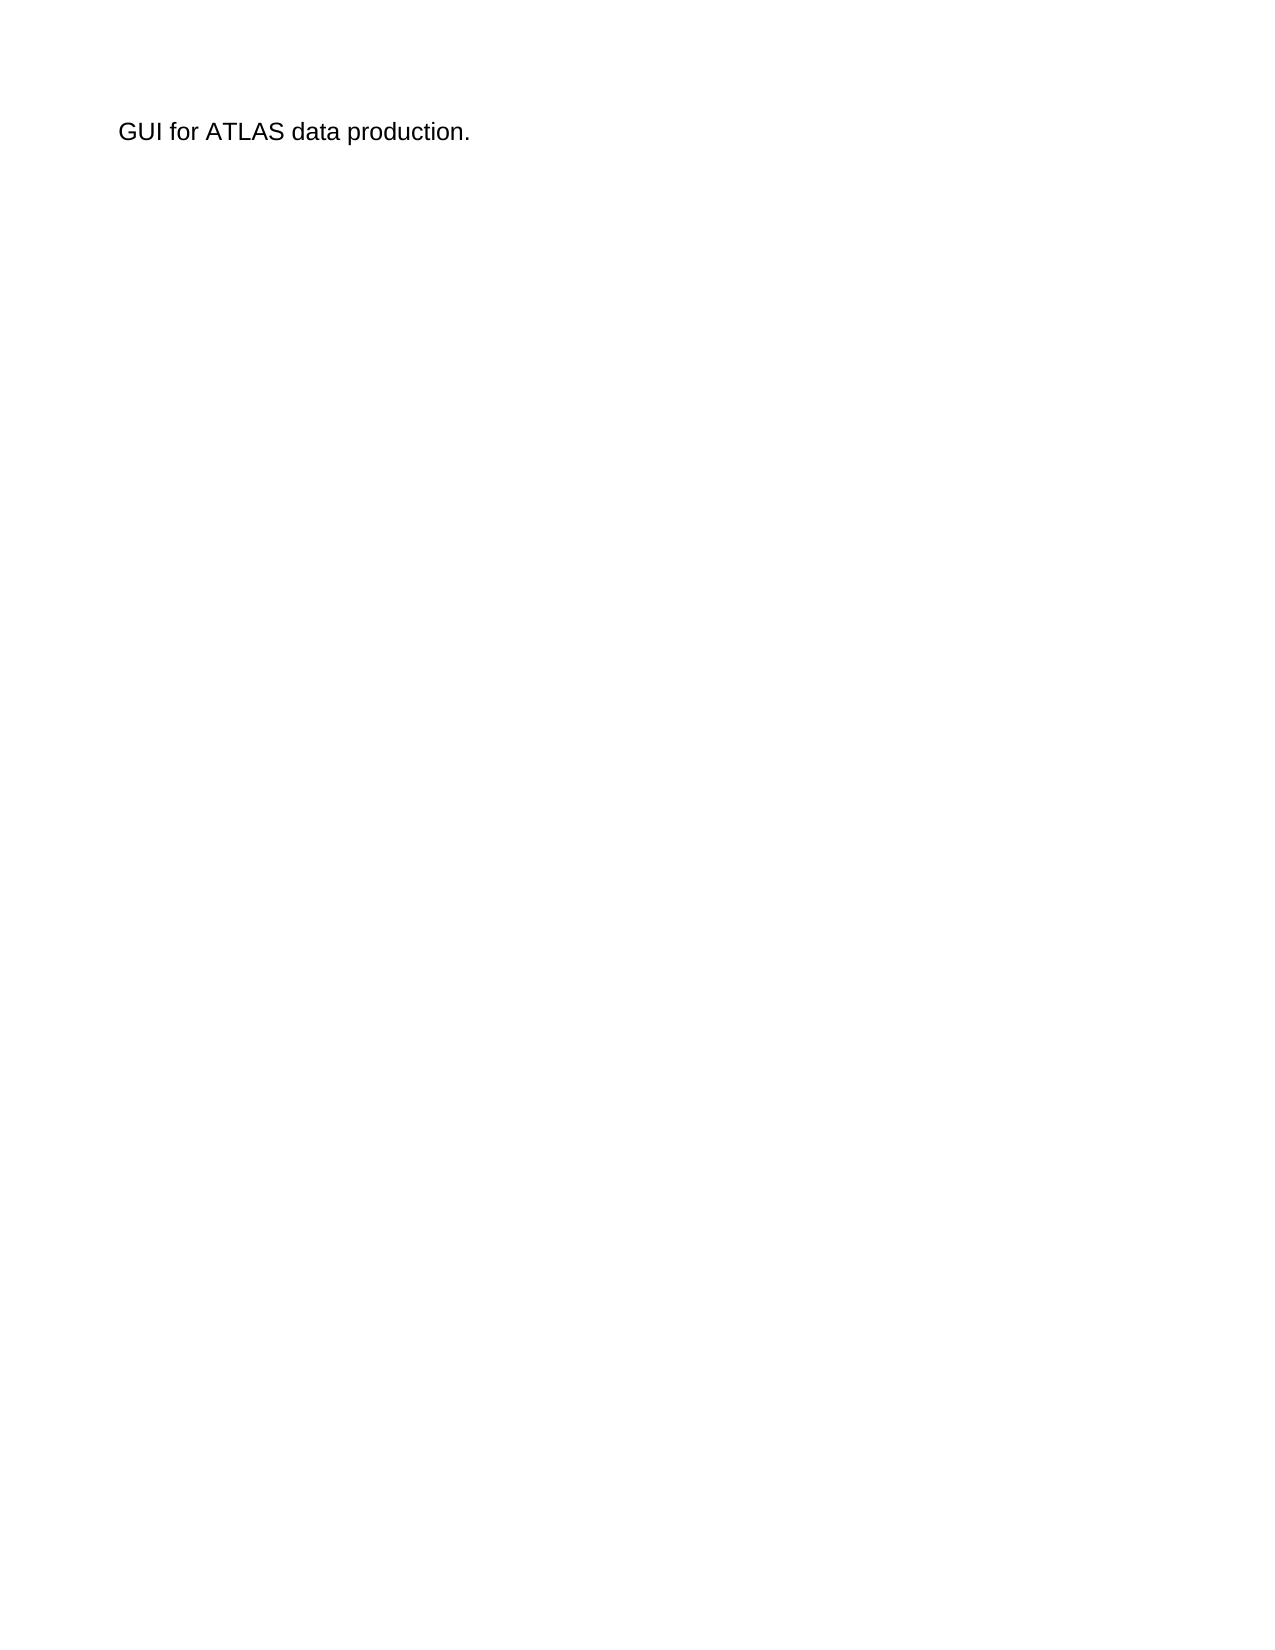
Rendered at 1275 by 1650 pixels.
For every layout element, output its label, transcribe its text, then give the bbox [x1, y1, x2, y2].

text GUI for ATLAS data production. [118, 118, 1157, 146]
